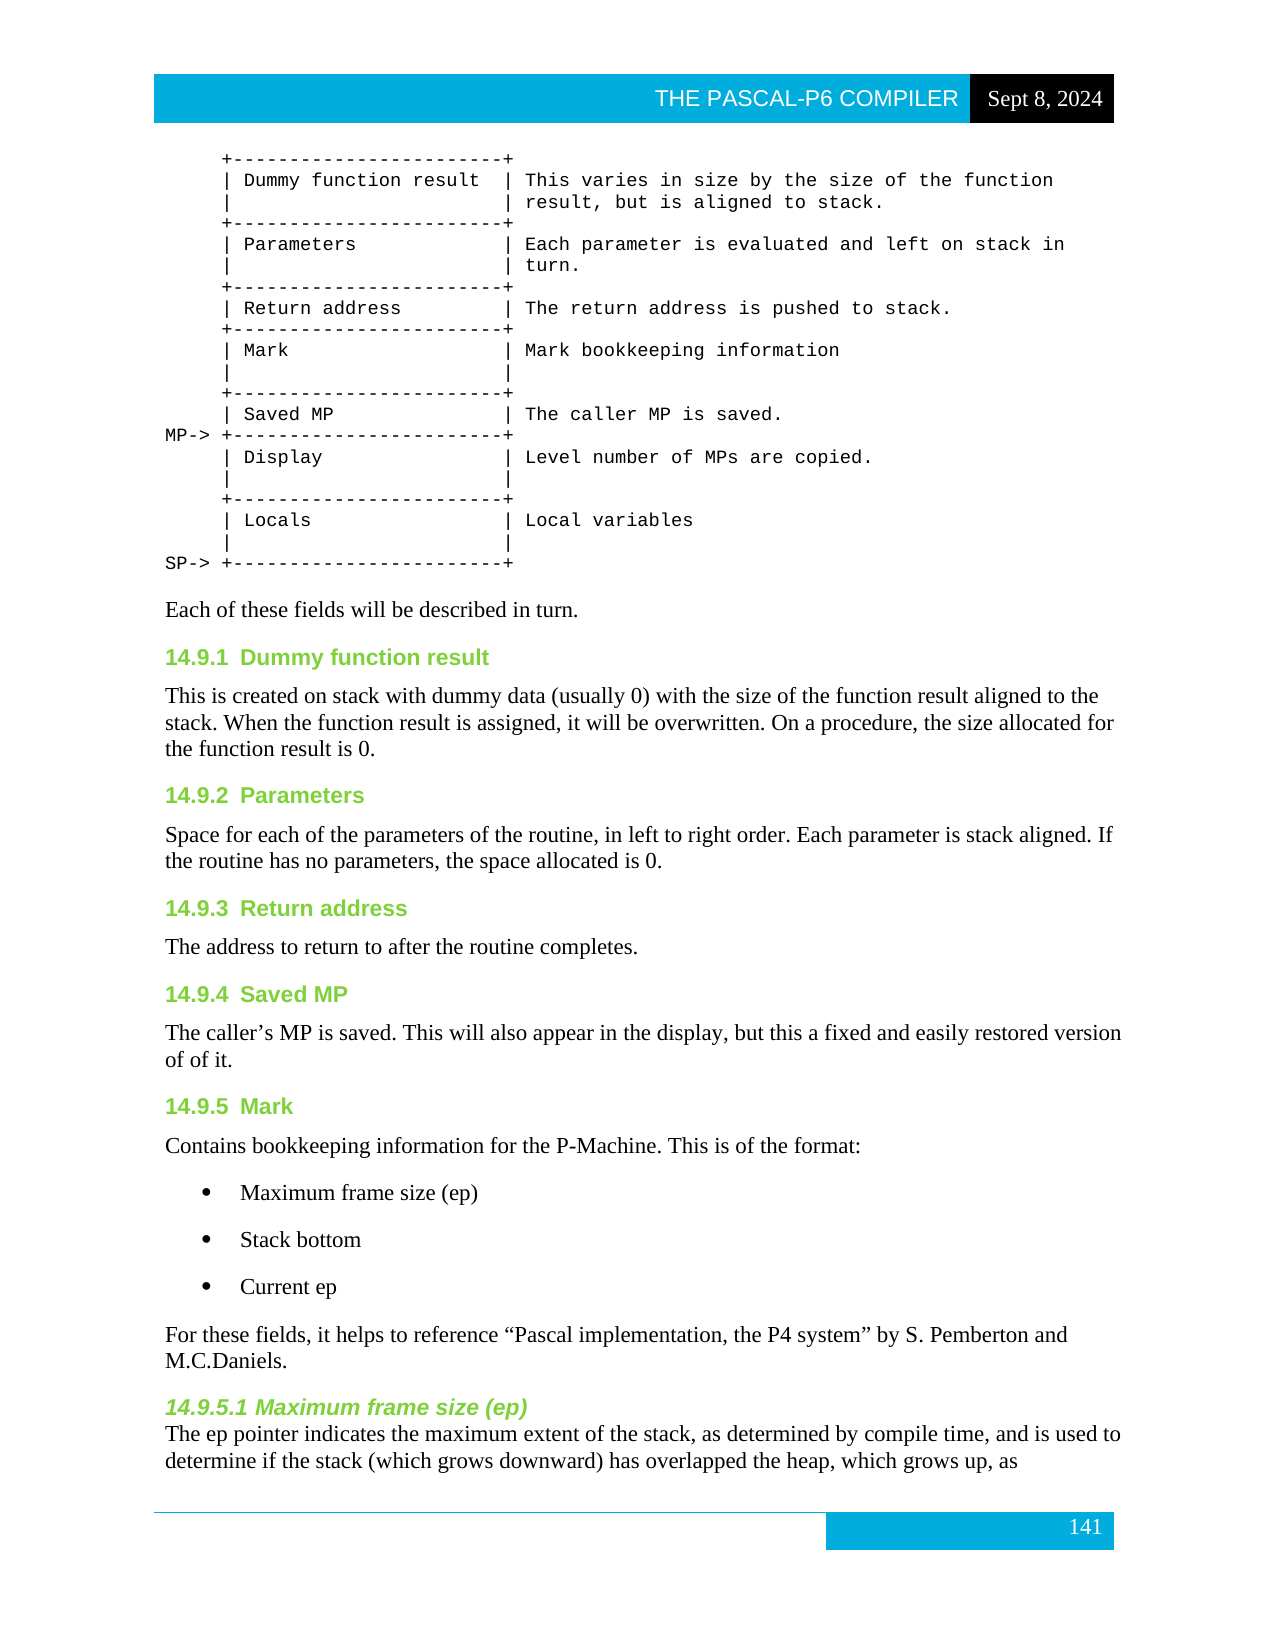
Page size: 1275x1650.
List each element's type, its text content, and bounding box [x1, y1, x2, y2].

text SP-> +------------------------+ [165, 554, 1125, 575]
text +------------------------+ [165, 320, 1125, 341]
text | Return address | The return address is pushed to stack. [165, 299, 1125, 320]
subtitle Dummy function result [165, 643, 1125, 670]
text | | [165, 469, 1125, 490]
text Contains bookkeeping information for the P-Machine. This is of the format: [165, 1132, 1125, 1158]
subtitle Saved MP [165, 981, 1125, 1007]
text +------------------------+ [165, 384, 1125, 405]
text | Locals | Local variables [165, 511, 1125, 532]
text | | [165, 532, 1125, 554]
list Maximum frame size (ep) [202, 1179, 1125, 1205]
text +------------------------+ [165, 490, 1125, 511]
text | Display | Level number of MPs are copied. [165, 447, 1125, 469]
text | | result, but is aligned to stack. [165, 192, 1125, 214]
text The address to return to after the routine completes. [165, 933, 1125, 960]
subtitle Mark [165, 1093, 1125, 1119]
text | Mark | Mark bookkeeping information [165, 341, 1125, 362]
text | | turn. [165, 256, 1125, 277]
text | Dummy function result | This varies in size by the size of the function [165, 171, 1125, 192]
text For these fields, it helps to reference “Pascal implementation, the P4 system” by S. Pemberton and M.C.Daniels. [165, 1321, 1125, 1373]
list Current ep [202, 1273, 1125, 1300]
text +------------------------+ [165, 277, 1125, 299]
text +------------------------+ [165, 214, 1125, 235]
text Each of these fields will be described in turn. [165, 596, 1125, 623]
text The caller’s MP is saved. This will also appear in the display, but this a fixed and easily restored version of of it. [165, 1019, 1125, 1072]
text | | [165, 362, 1125, 384]
text +------------------------+ [165, 150, 1125, 171]
text | Parameters | Each parameter is evaluated and left on stack in [165, 235, 1125, 256]
text The ep pointer indicates the maximum extent of the stack, as determined by compile time, and is used to determine if the stack (which grows downward) has overlapped the heap, which grows up, as [165, 1421, 1125, 1473]
text Space for each of the parameters of the routine, in left to right order. Each parameter is stack aligned. If the routine has no parameters, the space allocated is 0. [165, 821, 1125, 874]
list Stack bottom [202, 1226, 1125, 1253]
text MP-> +------------------------+ [165, 426, 1125, 447]
text | Saved MP | The caller MP is saved. [165, 405, 1125, 426]
text This is created on stack with dummy data (usually 0) with the size of the function result aligned to the stack. When the function result is assigned, it will be overwritten. On a procedure, the size allocated for the function result is 0. [165, 682, 1125, 761]
subtitle Return address [165, 894, 1125, 921]
subtitle Maximum frame size (ep) [165, 1394, 1125, 1421]
subtitle Parameters [165, 782, 1125, 808]
